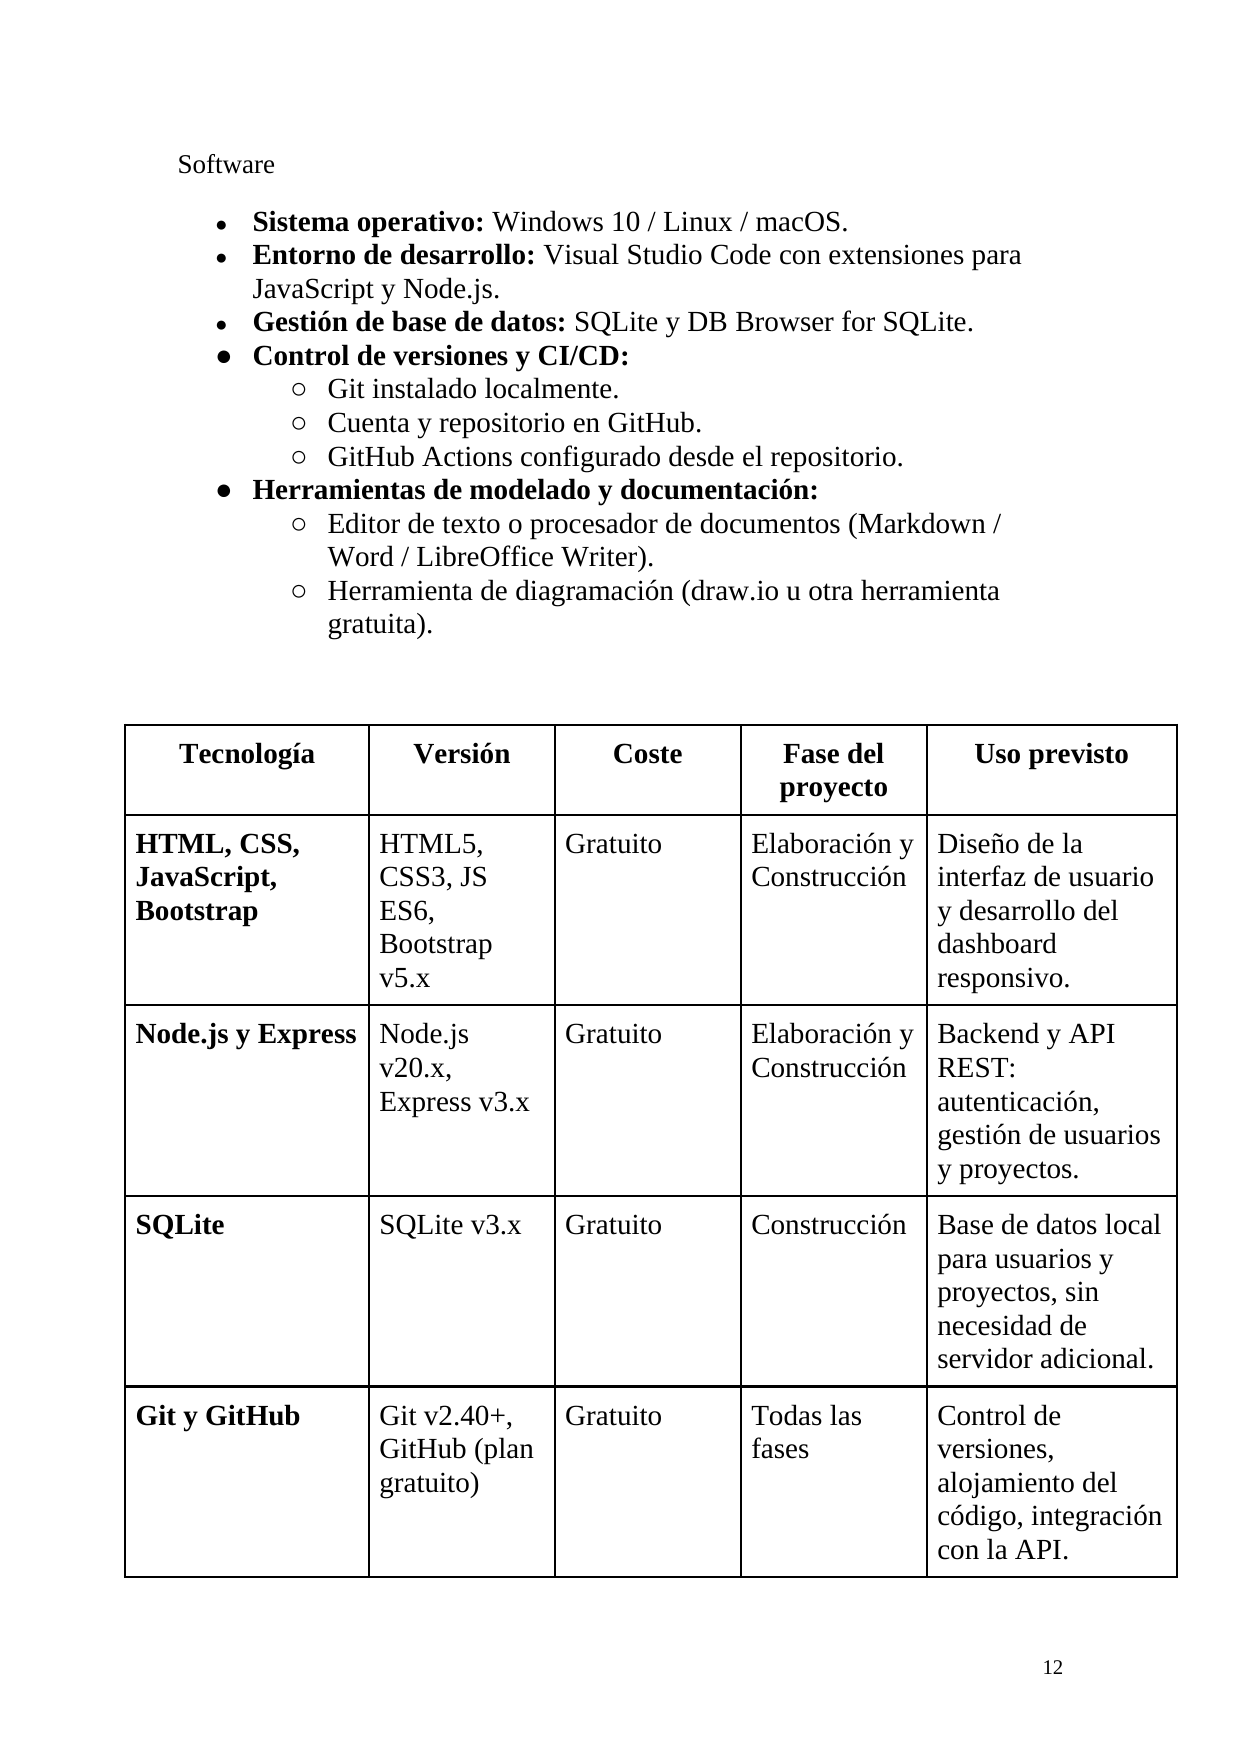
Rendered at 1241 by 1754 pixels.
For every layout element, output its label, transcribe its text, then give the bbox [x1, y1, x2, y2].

table_cell Gratuito [556, 1388, 740, 1576]
table_cell Todas las fases [742, 1388, 926, 1576]
table_header Uso previsto [928, 726, 1176, 813]
table_cell Gratuito [556, 1006, 740, 1195]
list Entorno de desarrollo: Visual Studio Code con extensiones para JavaScript y Node.js. [215, 237, 1063, 304]
text Software [177, 148, 1063, 179]
table_cell Node.js y Express [126, 1006, 368, 1195]
list Herramientas de modelado y documentación: [215, 472, 1063, 506]
table_header Coste [556, 726, 740, 813]
table_cell Gratuito [556, 816, 740, 1004]
list Gestión de base de datos: SQLite y DB Browser for SQLite. [215, 304, 1063, 338]
list Editor de texto o procesador de documentos (Markdown / Word / LibreOffice Writer). [290, 506, 1063, 573]
table_cell SQLite v3.x [370, 1197, 554, 1385]
table_cell HTML, CSS, JavaScript, Bootstrap [126, 816, 368, 1004]
table_header Versión [370, 726, 554, 813]
table_cell SQLite [126, 1197, 368, 1385]
list Sistema operativo: Windows 10 / Linux / macOS. [215, 204, 1063, 237]
table_cell Control de versiones, alojamiento del código, integración con la API. [928, 1388, 1176, 1576]
table_cell Base de datos local para usuarios y proyectos, sin necesidad de servidor adicional. [928, 1197, 1176, 1385]
table_header Tecnología [126, 726, 368, 813]
table_cell Gratuito [556, 1197, 740, 1385]
list Control de versiones y CI/CD: [215, 338, 1063, 372]
table_cell Git y GitHub [126, 1388, 368, 1576]
table_cell Elaboración y Construcción [742, 1006, 926, 1195]
table_cell Git v2.40+, GitHub (plan gratuito) [370, 1388, 554, 1576]
table_header Fase del proyecto [742, 726, 926, 813]
list Herramienta de diagramación (draw.io u otra herramienta gratuita). [290, 573, 1063, 640]
table_cell Backend y API REST: autenticación, gestión de usuarios y proyectos. [928, 1006, 1176, 1195]
table_cell HTML5, CSS3, JS ES6, Bootstrap v5.x [370, 816, 554, 1004]
table_cell Node.js v20.x, Express v3.x [370, 1006, 554, 1195]
table_cell Diseño de la interfaz de usuario y desarrollo del dashboard responsivo. [928, 816, 1176, 1004]
list Git instalado localmente. [290, 372, 1063, 405]
table_cell Elaboración y Construcción [742, 816, 926, 1004]
table_cell Construcción [742, 1197, 926, 1385]
list Cuenta y repositorio en GitHub. [290, 405, 1063, 439]
list GitHub Actions configurado desde el repositorio. [290, 439, 1063, 472]
